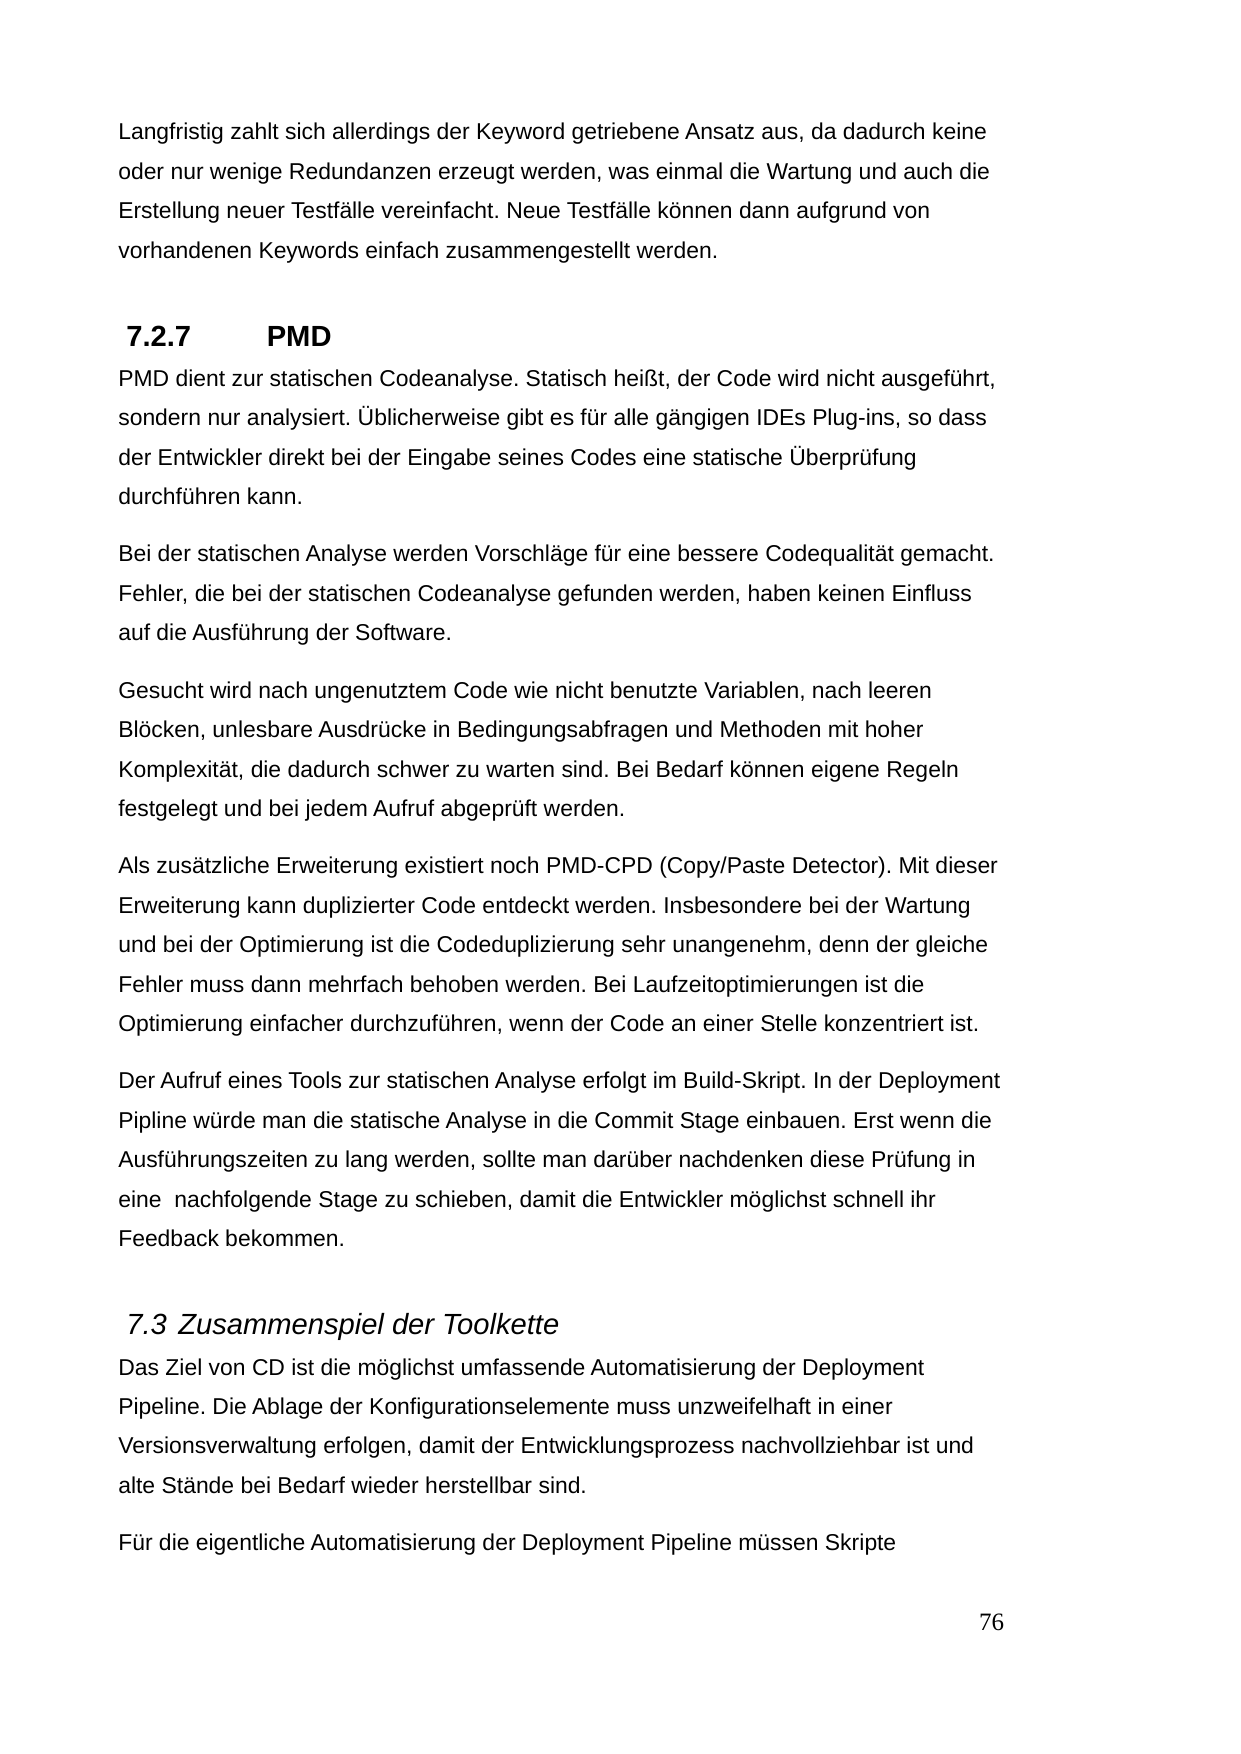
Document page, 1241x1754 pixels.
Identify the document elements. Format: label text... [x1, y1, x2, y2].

text Der Aufruf eines Tools zur statischen Analyse erfolgt im Build-Skript. In der Deployment Pipline würde man die statische Analyse in die Commit Stage einbauen. Erst wenn die Ausführungszeiten zu lang werden, sollte man darüber nachdenken diese Prüfung in eine nachfolgende Stage zu schieben, damit die Entwickler möglichst schnell ihr Feedback bekommen. [118, 1067, 1004, 1252]
subtitle PMD [118, 319, 1004, 352]
text PMD dient zur statischen Codeanalyse. Statisch heißt, der Code wird nicht ausgeführt, sondern nur analysiert. Üblicherweise gibt es für alle gängigen IDEs Plug-ins, so dass der Entwickler direkt bei der Eingabe seines Codes eine statische Überprüfung durchführen kann. [118, 365, 1004, 509]
subtitle Zusammenspiel der Toolkette [118, 1307, 1004, 1341]
text Als zusätzliche Erweiterung existiert noch PMD-CPD (Copy/Paste Detector). Mit dieser Erweiterung kann duplizierter Code entdeckt werden. Insbesondere bei der Wartung und bei der Optimierung ist die Codeduplizierung sehr unangenehm, denn der gleiche Fehler muss dann mehrfach behoben werden. Bei Laufzeitoptimierungen ist die Optimierung einfacher durchzuführen, wenn der Code an einer Stelle konzentriert ist. [118, 852, 1004, 1036]
text Das Ziel von CD ist die möglichst umfassende Automatisierung der Deployment Pipeline. Die Ablage der Konfigurationselemente muss unzweifelhaft in einer Versionsverwaltung erfolgen, damit der Entwicklungsprozess nachvollziehbar ist und alte Stände bei Bedarf wieder herstellbar sind. [118, 1353, 1004, 1498]
text Für die eigentliche Automatisierung der Deployment Pipeline müssen Skripte [118, 1529, 1004, 1555]
text Gesucht wird nach ungenutztem Code wie nicht benutzte Variablen, nach leeren Blöcken, unlesbare Ausdrücke in Bedingungsabfragen und Methoden mit hoher Komplexität, die dadurch schwer zu warten sind. Bei Bedarf können eigene Regeln festgelegt und bei jedem Aufruf abgeprüft werden. [118, 677, 1004, 821]
text Bei der statischen Analyse werden Vorschläge für eine bessere Codequalität gemacht. Fehler, die bei der statischen Codeanalyse gefunden werden, haben keinen Einfluss auf die Ausführung der Software. [118, 540, 1004, 646]
text Langfristig zahlt sich allerdings der Keyword getriebene Ansatz aus, da dadurch keine oder nur wenige Redundanzen erzeugt werden, was einmal die Wartung und auch die Erstellung neuer Testfälle vereinfacht. Neue Testfälle können dann aufgrund von vorhandenen Keywords einfach zusammengestellt werden. [118, 118, 1004, 263]
